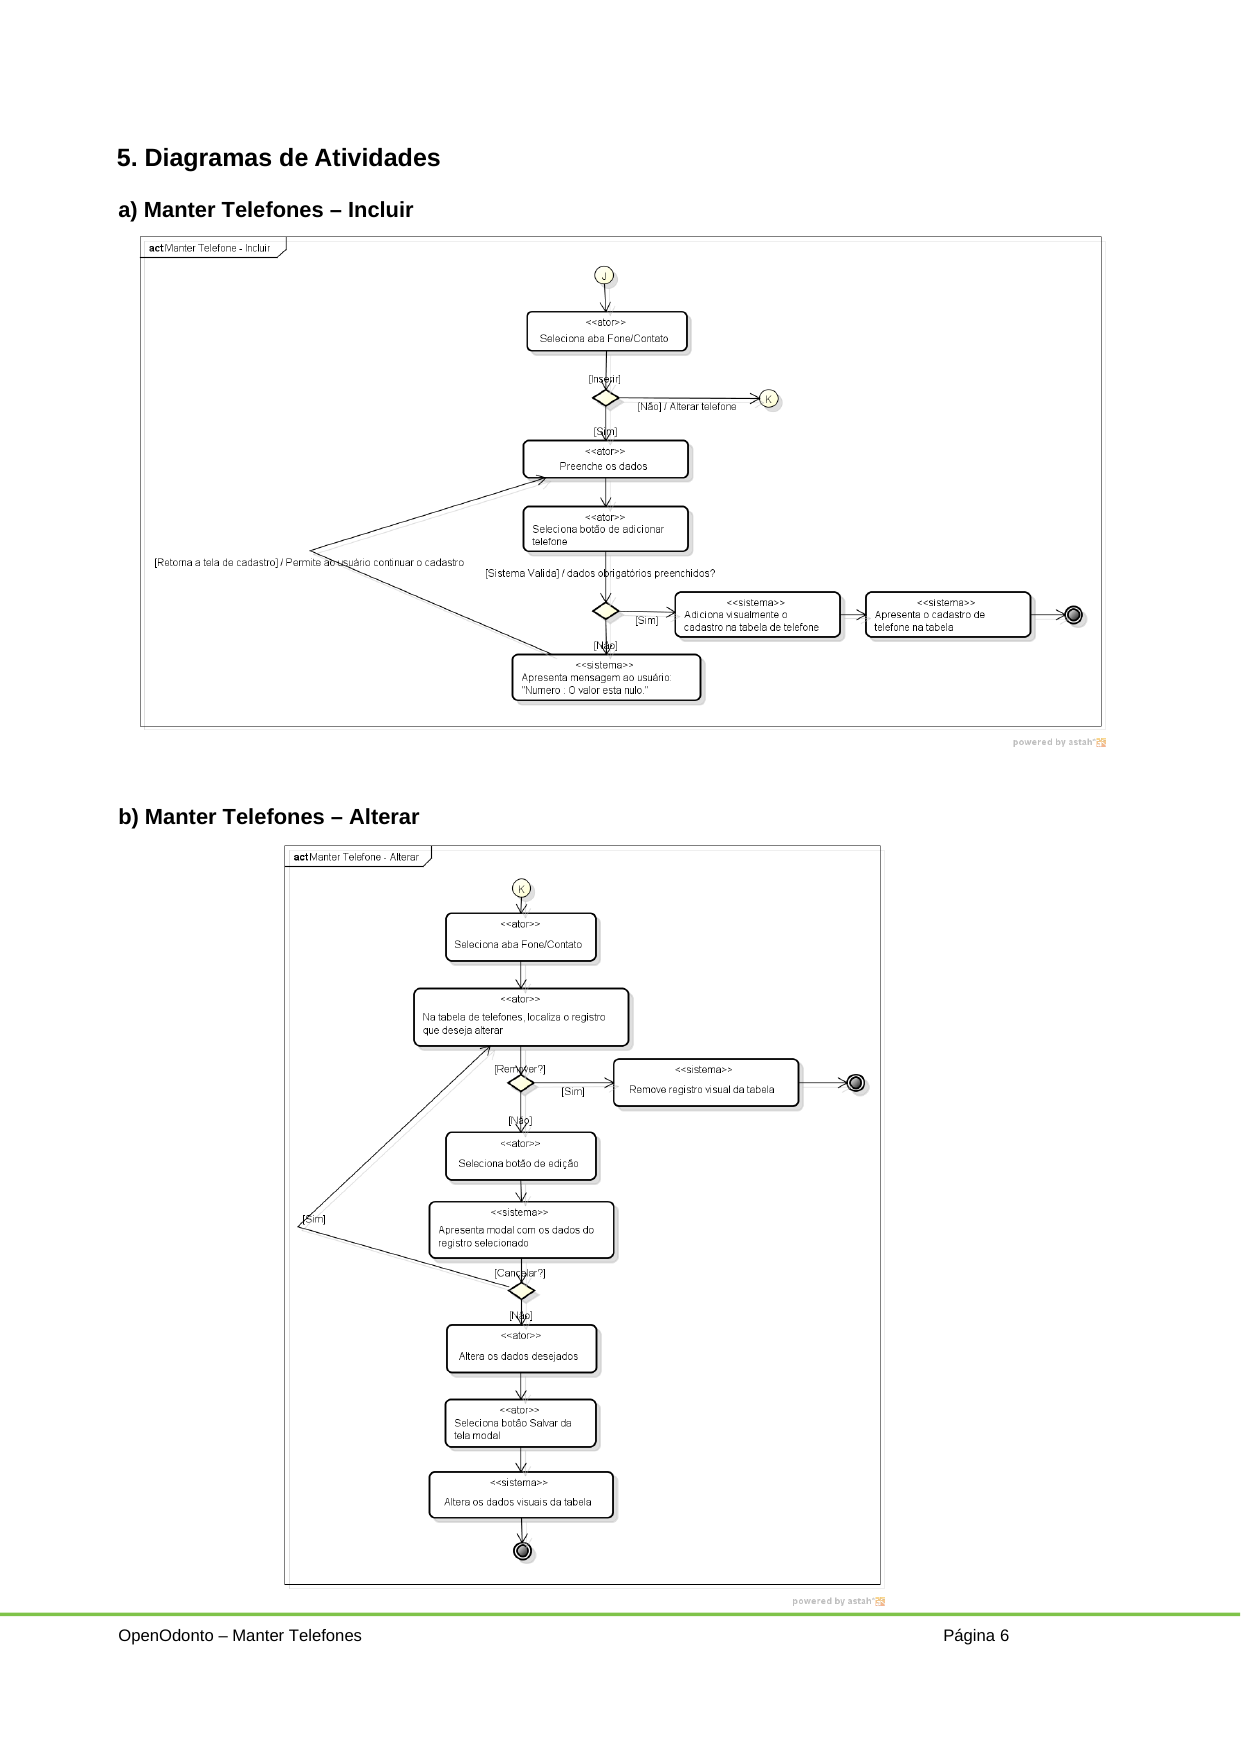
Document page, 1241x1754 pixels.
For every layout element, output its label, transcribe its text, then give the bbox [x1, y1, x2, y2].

picture [276, 838, 888, 1609]
subtitle Manter Telefones – Alterar [118, 804, 1122, 829]
subtitle 5. Diagramas de Atividades [115, 143, 1122, 172]
picture [131, 228, 1109, 750]
subtitle Manter Telefones – Incluir [118, 197, 1122, 222]
